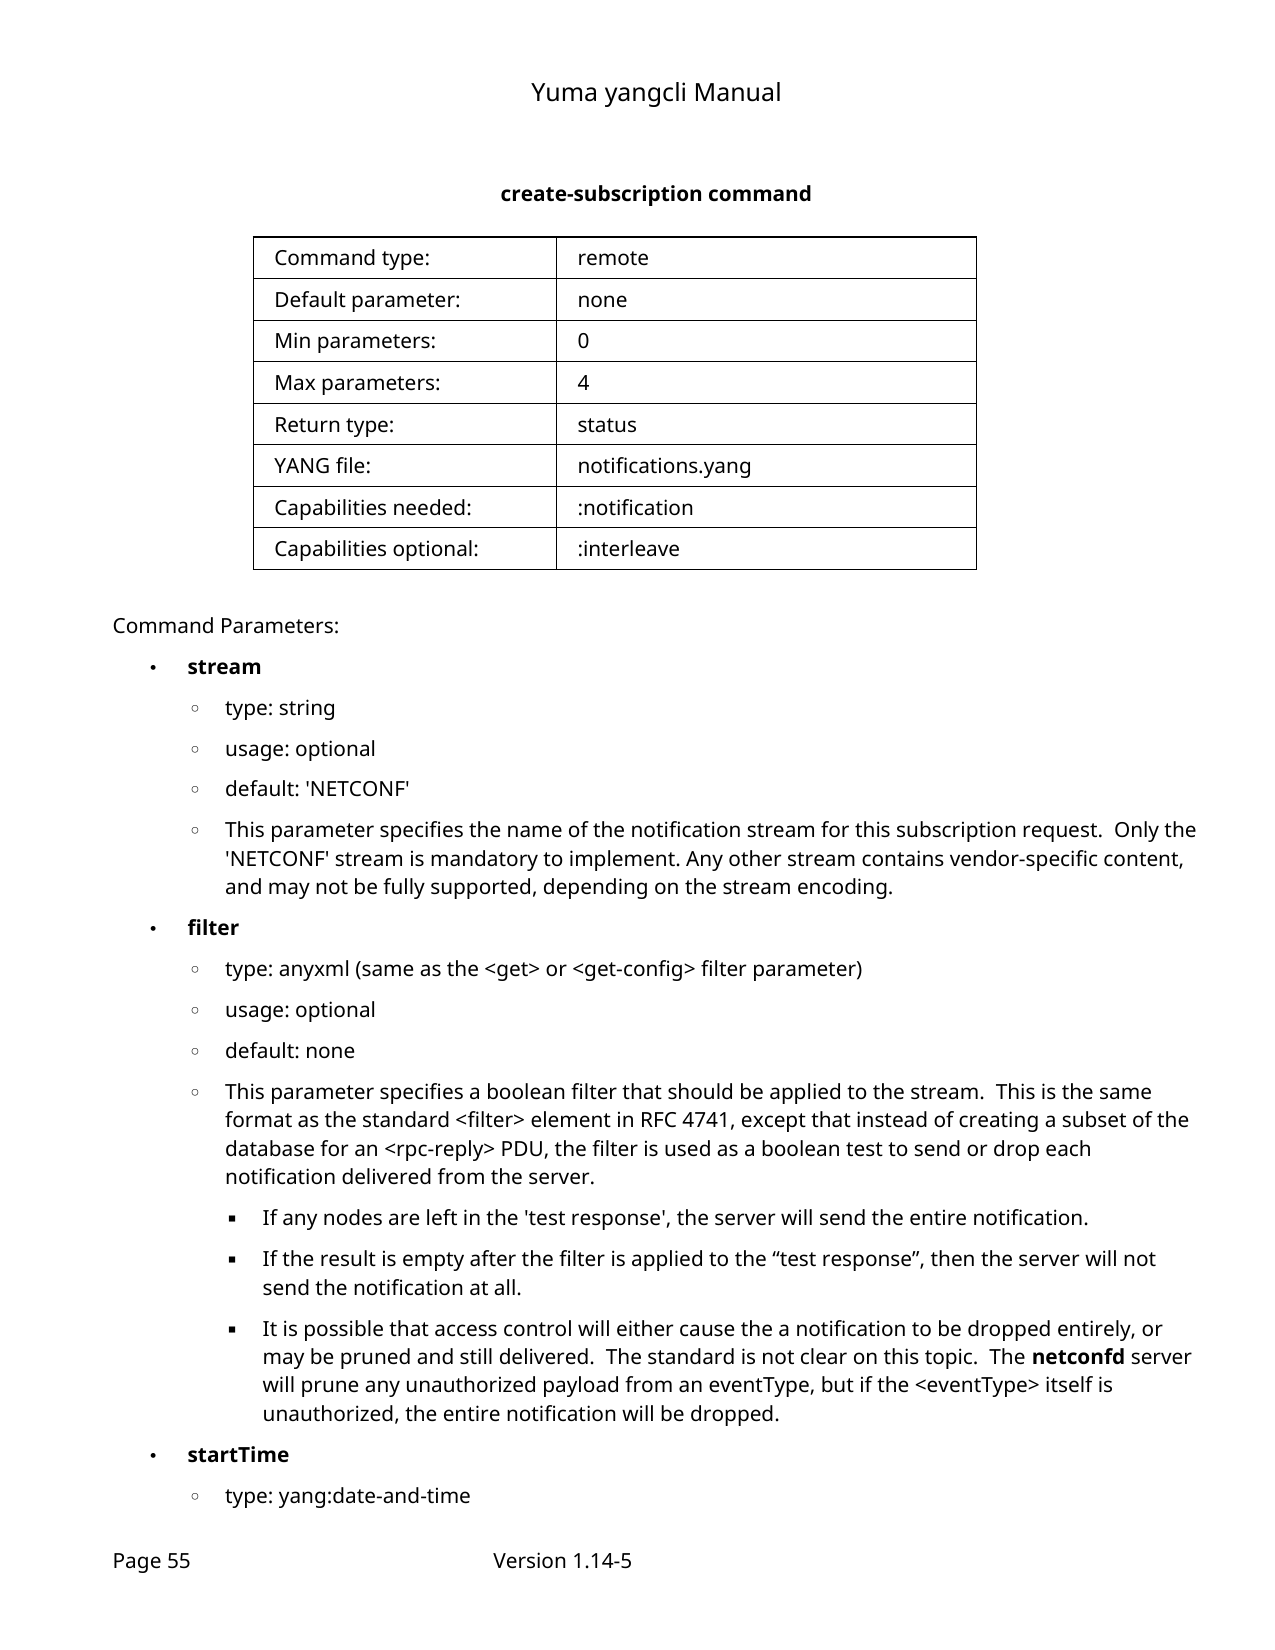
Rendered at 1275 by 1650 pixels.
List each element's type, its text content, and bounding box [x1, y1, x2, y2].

list This parameter specifies the name of the notification stream for this subscription request. Only the 'NETCONF' stream is mandatory to implement. Any other stream contains vendor-specific content, and may not be fully supported, depending on the stream encoding. [187, 816, 1200, 901]
table_cell Capabilities optional: [254, 528, 556, 569]
list This parameter specifies a boolean filter that should be applied to the stream. This is the same format as the standard <filter> element in RFC 4741, except that instead of creating a subset of the database for an <rpc-reply> PDU, the filter is used as a boolean test to send or drop each notification delivered from the server. [187, 1077, 1200, 1191]
table_cell notifications.yang [557, 445, 976, 486]
table_cell YANG file: [254, 445, 556, 486]
subtitle create-subscription command [127, 179, 1185, 208]
text Command Parameters: [112, 611, 1200, 639]
table_cell status [557, 404, 976, 444]
list default: 'NETCONF' [187, 774, 1200, 803]
list usage: optional [187, 734, 1200, 762]
list type: string [187, 693, 1200, 721]
list default: none [187, 1036, 1200, 1064]
list It is possible that access control will either cause the a notification to be dropped entirely, or may be pruned and still delivered. The standard is not clear on this topic. The netconfd server will prune any unauthorized payload from an eventType, but if the <eventType> itself is unauthorized, the entire notification will be dropped. [225, 1314, 1200, 1427]
list If any nodes are left in the 'test response', the server will send the entire notification. [225, 1203, 1200, 1232]
table_header Command type: [254, 238, 556, 278]
table_cell none [557, 279, 976, 319]
list If the result is empty after the filter is applied to the “test response”, then the server will not send the notification at all. [225, 1244, 1200, 1301]
list stream [150, 652, 1200, 680]
table_cell :notification [557, 487, 976, 527]
table_cell Return type: [254, 404, 556, 444]
list startTime [150, 1440, 1200, 1468]
table_cell :interleave [557, 528, 976, 569]
list filter [150, 913, 1200, 942]
table_header remote [557, 238, 976, 278]
table_cell Capabilities needed: [254, 487, 556, 527]
table_cell Min parameters: [254, 321, 556, 361]
list type: yang:date-and-time [187, 1481, 1200, 1509]
list usage: optional [187, 995, 1200, 1024]
table_cell Max parameters: [254, 362, 556, 403]
list type: anyxml (same as the <get> or <get-config> filter parameter) [187, 954, 1200, 983]
table_cell 4 [557, 362, 976, 403]
table_cell Default parameter: [254, 279, 556, 319]
table_cell 0 [557, 321, 976, 361]
